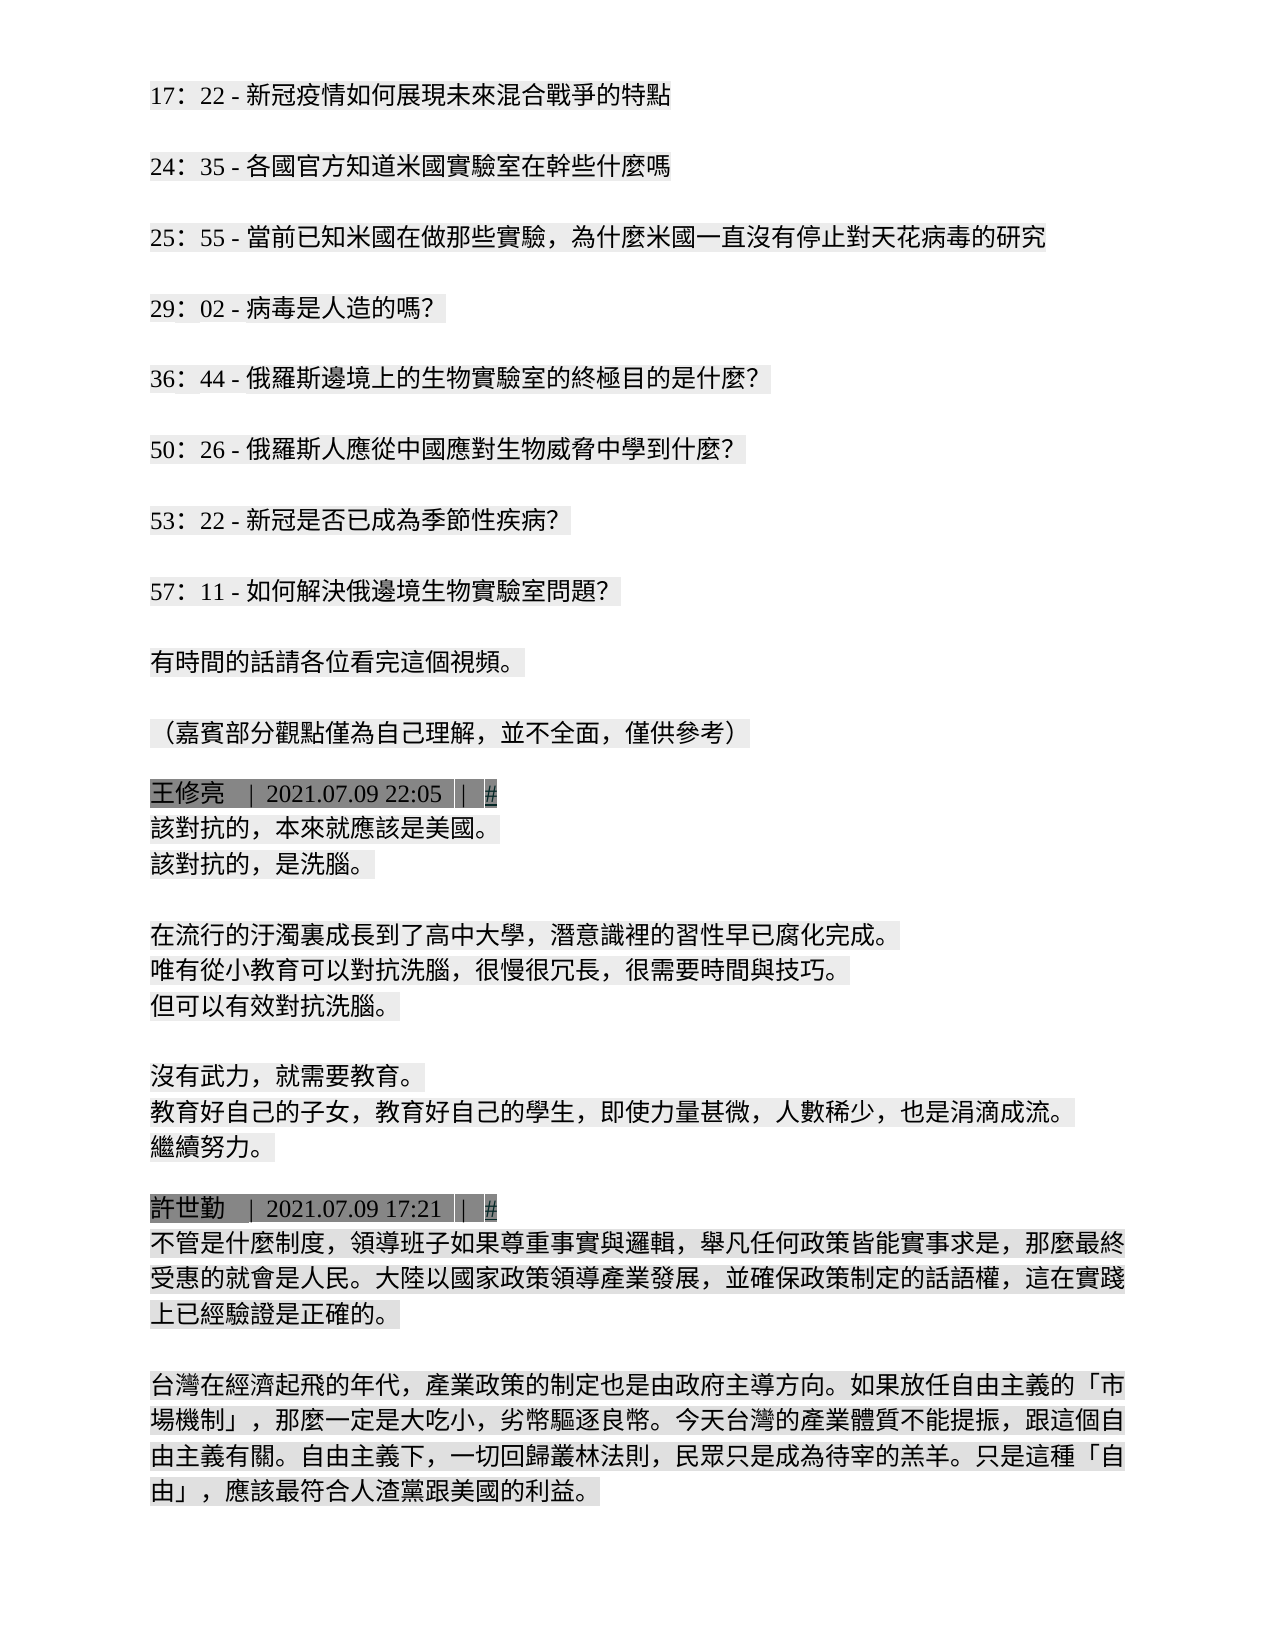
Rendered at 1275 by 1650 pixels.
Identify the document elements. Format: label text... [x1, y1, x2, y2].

text 許世勤 | 2021.07.09 17:21 | # [150, 1187, 1125, 1223]
text 17：22 - 新冠疫情如何展現未來混合戰爭的特點 24：35 - 各國官方知道米國實驗室在幹些什麼嗎 25：55 - 當前已知米國在做那些實驗，為什麼米國一直沒有停止對天花病毒的研究 29：02 - 病毒是人造的嗎？ 36：44 - 俄羅斯邊境上的生物實驗室的終極目的是什麼？ 50：26 - 俄羅斯人應從中國應對生物威脅中學到什麼？ 53：22 - 新冠是否已成為季節性疾病？ 57：11 - 如何解決俄邊境生物實驗室問題？ 有時間的話請各位看完這個視頻。 （嘉賓部分觀點僅為自己理解，並不全面，僅供參考） [150, 75, 1125, 748]
text 該對抗的，本來就應該是美國。 該對抗的，是洗腦。 在流行的汙濁裏成長到了高中大學，潛意識裡的習性早已腐化完成。 唯有從小教育可以對抗洗腦，很慢很冗長，很需要時間與技巧。 但可以有效對抗洗腦。 沒有武力，就需要教育。 教育好自己的子女，教育好自己的學生，即使力量甚微，人數稀少，也是涓滴成流。 繼續努力。 [150, 808, 1125, 1162]
text 不管是什麼制度，領導班子如果尊重事實與邏輯，舉凡任何政策皆能實事求是，那麼最終受惠的就會是人民。大陸以國家政策領導產業發展，並確保政策制定的話語權，這在實踐上已經驗證是正確的。 台灣在經濟起飛的年代，產業政策的制定也是由政府主導方向。如果放任自由主義的「市場機制」，那麼一定是大吃小，劣幣驅逐良幣。今天台灣的產業體質不能提振，跟這個自由主義有關。自由主義下，一切回歸叢林法則，民眾只是成為待宰的羔羊。只是這種「自由」，應該最符合人渣黨跟美國的利益。 [150, 1223, 1125, 1542]
text 王修亮 | 2021.07.09 22:05 | # [150, 773, 1125, 808]
